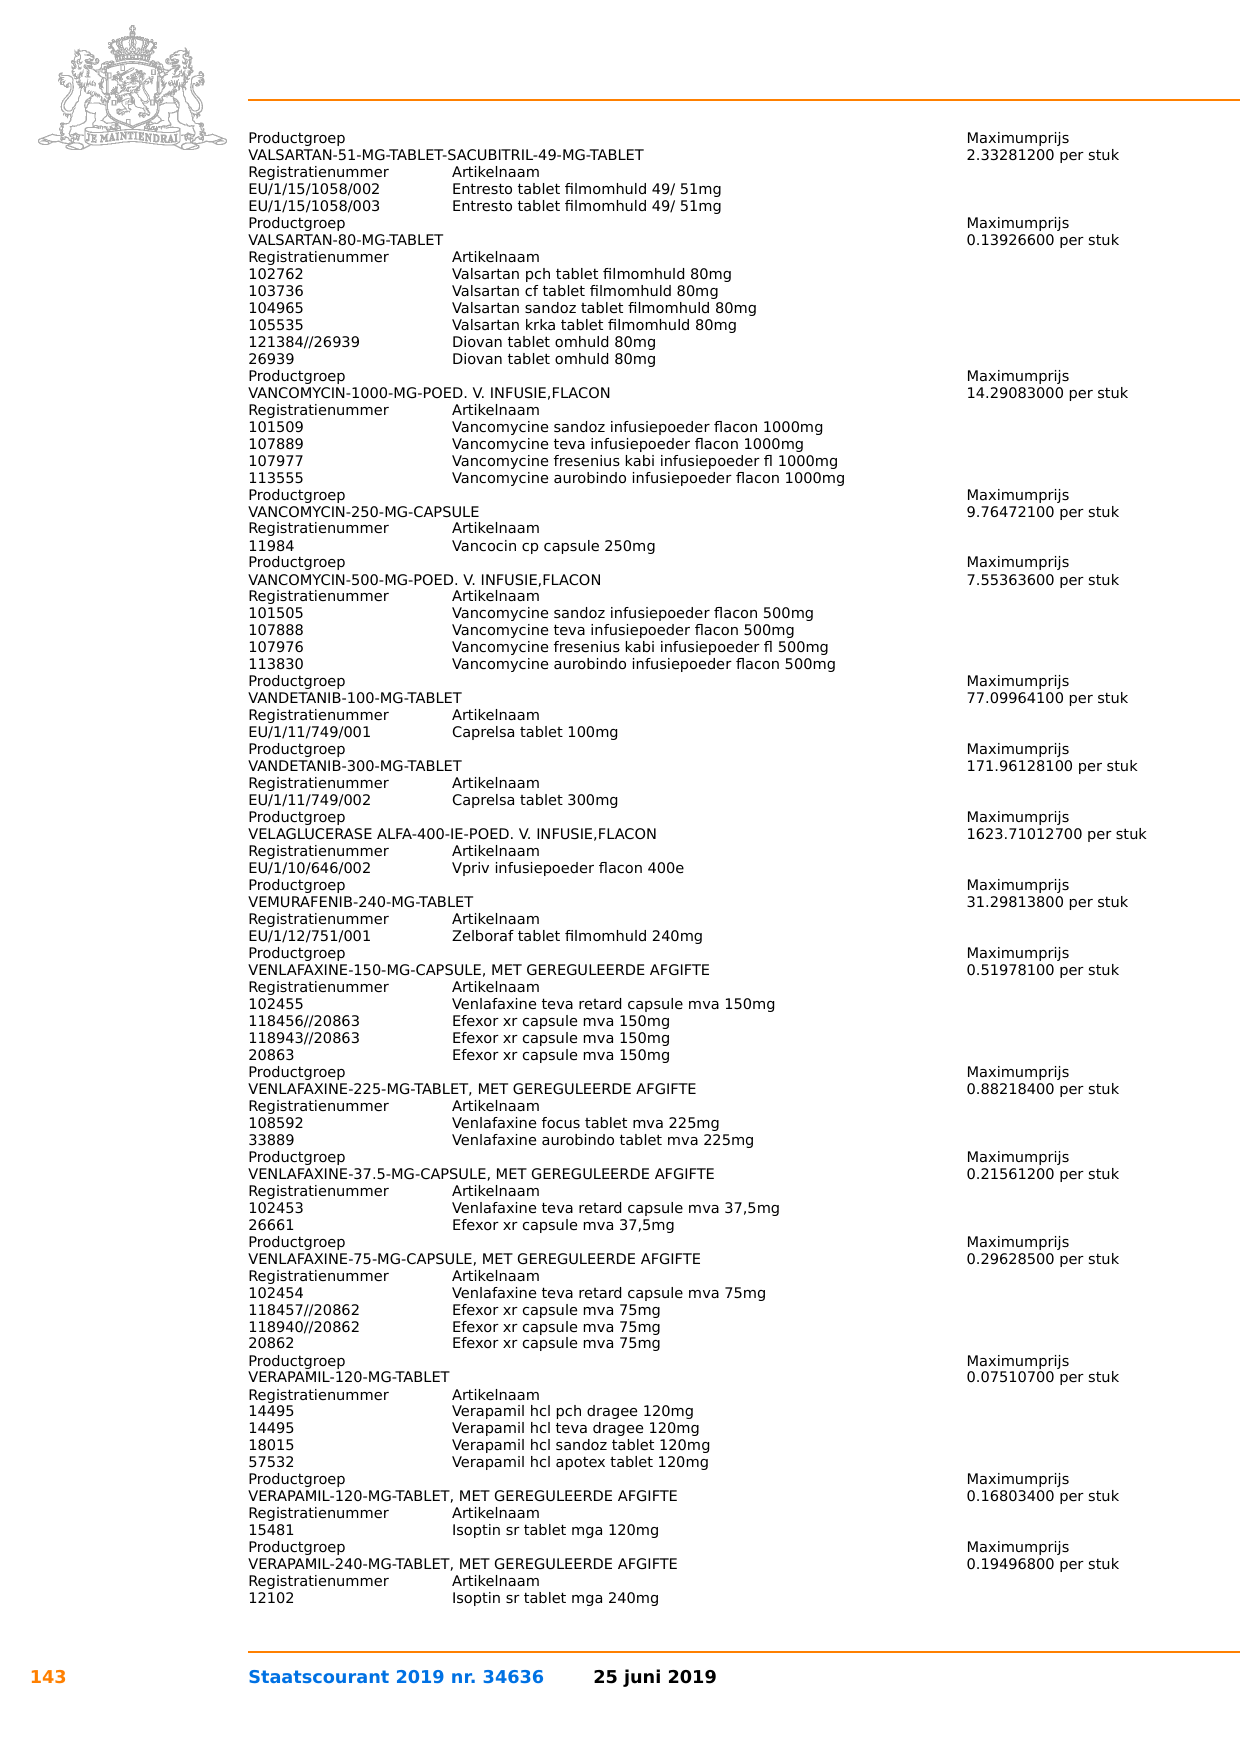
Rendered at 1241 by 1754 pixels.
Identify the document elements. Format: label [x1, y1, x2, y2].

picture [38, 25, 227, 150]
